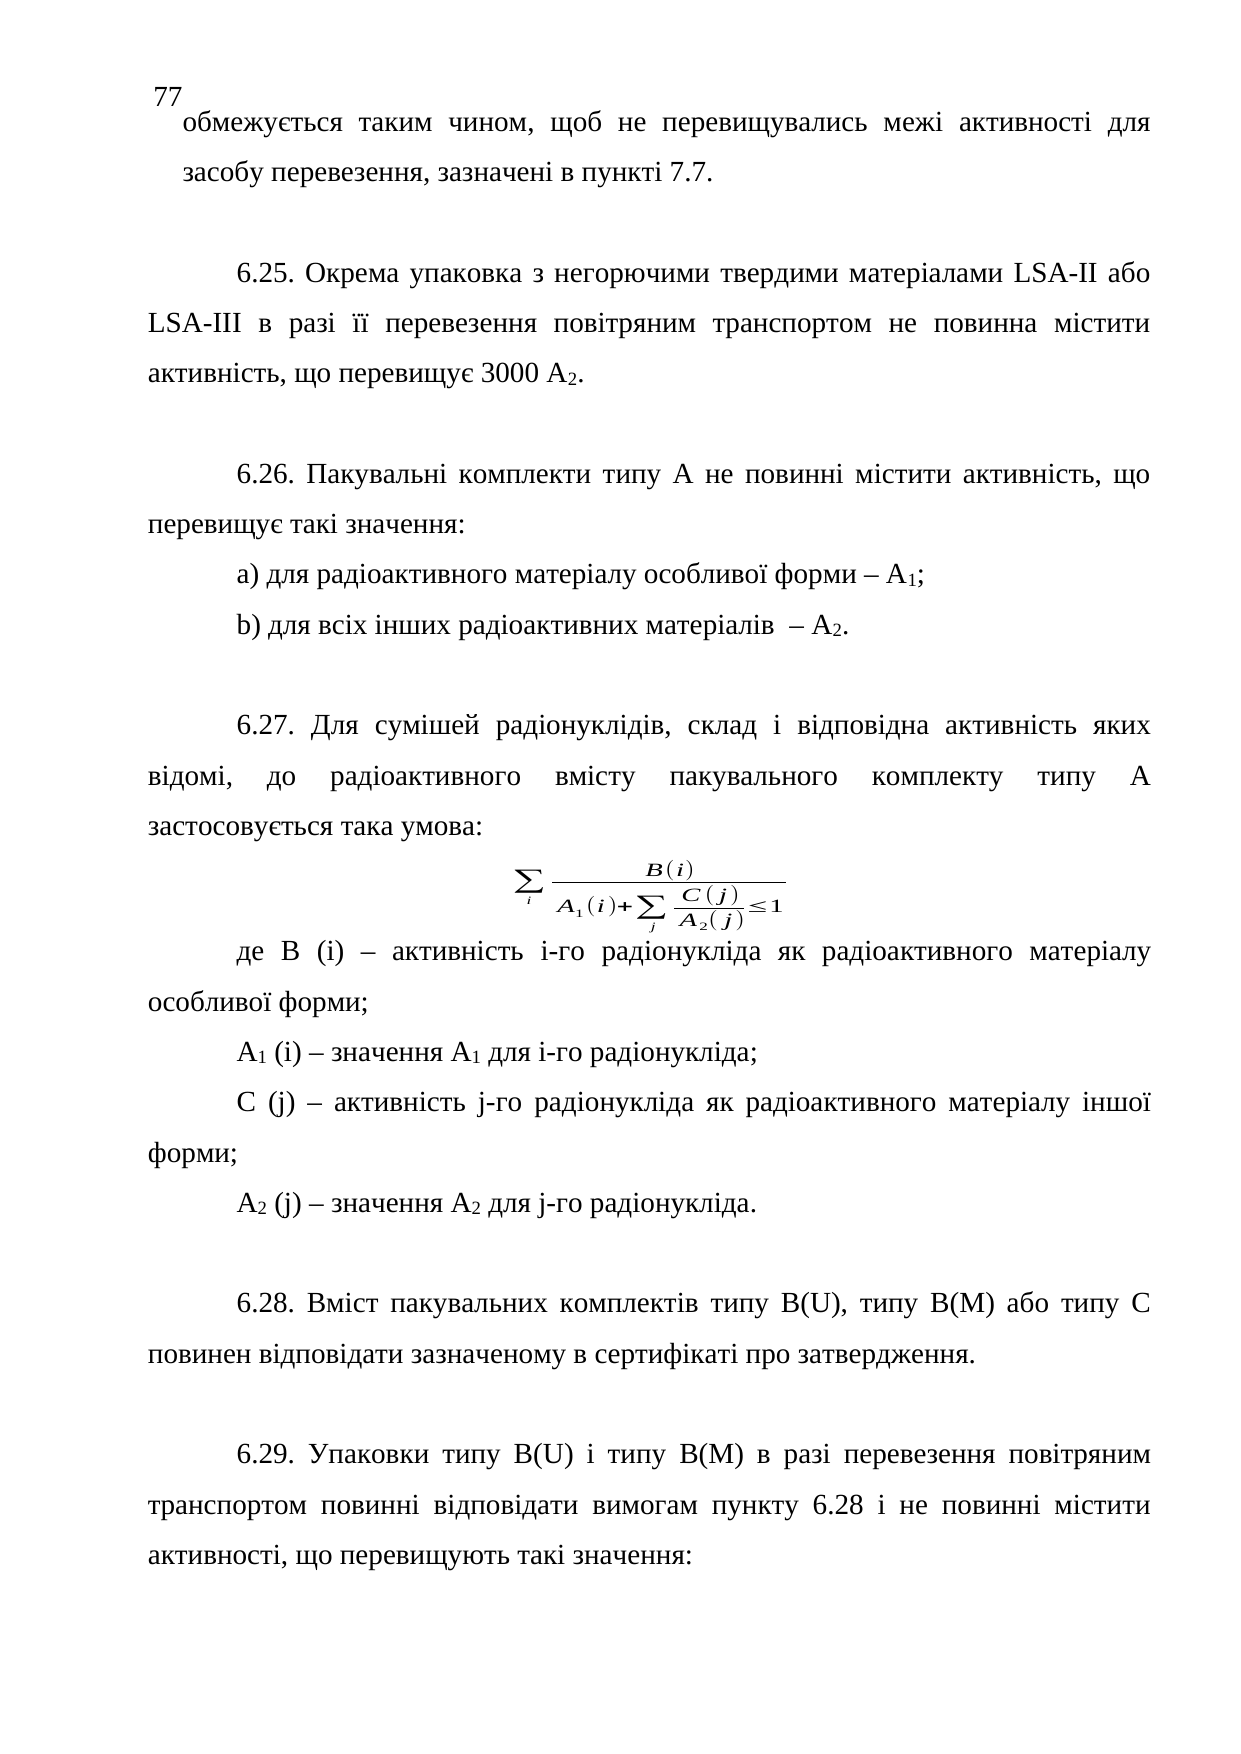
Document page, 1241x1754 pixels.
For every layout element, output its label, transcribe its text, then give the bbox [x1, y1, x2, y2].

text 6.25. Окрема упаковка з негорючими твердими матеріалами LSA-II або LSA-III в разі її перевезення повітряним транспортом не повинна містити активність, що перевищує 3000 А2. [148, 255, 1152, 389]
text а) для радіоактивного матеріалу особливої форми – А1; [148, 557, 1152, 590]
text 6.28. Вміст пакувальних комплектів типу B(U), типу B(M) або типу C повинен відповідати зазначеному в сертифікаті про затвердження. [148, 1286, 1152, 1369]
text C (j) – активність j-го радіонукліда як радіоактивного матеріалу іншої форми; [148, 1084, 1152, 1168]
text 6.29. Упаковки типу В(U) і типу B(М) в разі перевезення повітряним транспортом повинні відповідати вимогам пункту 6.28 і не повинні містити активності, що перевищують такі значення: [148, 1437, 1152, 1571]
text A2 (j) – значення А2 для j-го радіонукліда. [148, 1185, 1152, 1218]
text де B (i) – активність i-гo радіонукліда як радіоактивного матеріалу особливої форми; [148, 933, 1152, 1017]
text 6.27. Для сумішей радіонуклідів, склад і відповідна активність яких відомі, до радіоактивного вмісту пакувального комплекту типу А застосовується така умова: [148, 707, 1152, 842]
text b) для всіх інших радіоактивних матеріалів – А2. [148, 607, 1152, 640]
text A1 (i) – значення А1 для i-гo радіонукліда; [148, 1034, 1152, 1068]
text обмежується таким чином, щоб не перевищувались межі активності для засобу перевезення, зазначені в пункті 7.7. [148, 104, 1152, 188]
text 6.26. Пакувальні комплекти типу А не повинні містити активність, що перевищує такі значення: [148, 456, 1152, 540]
